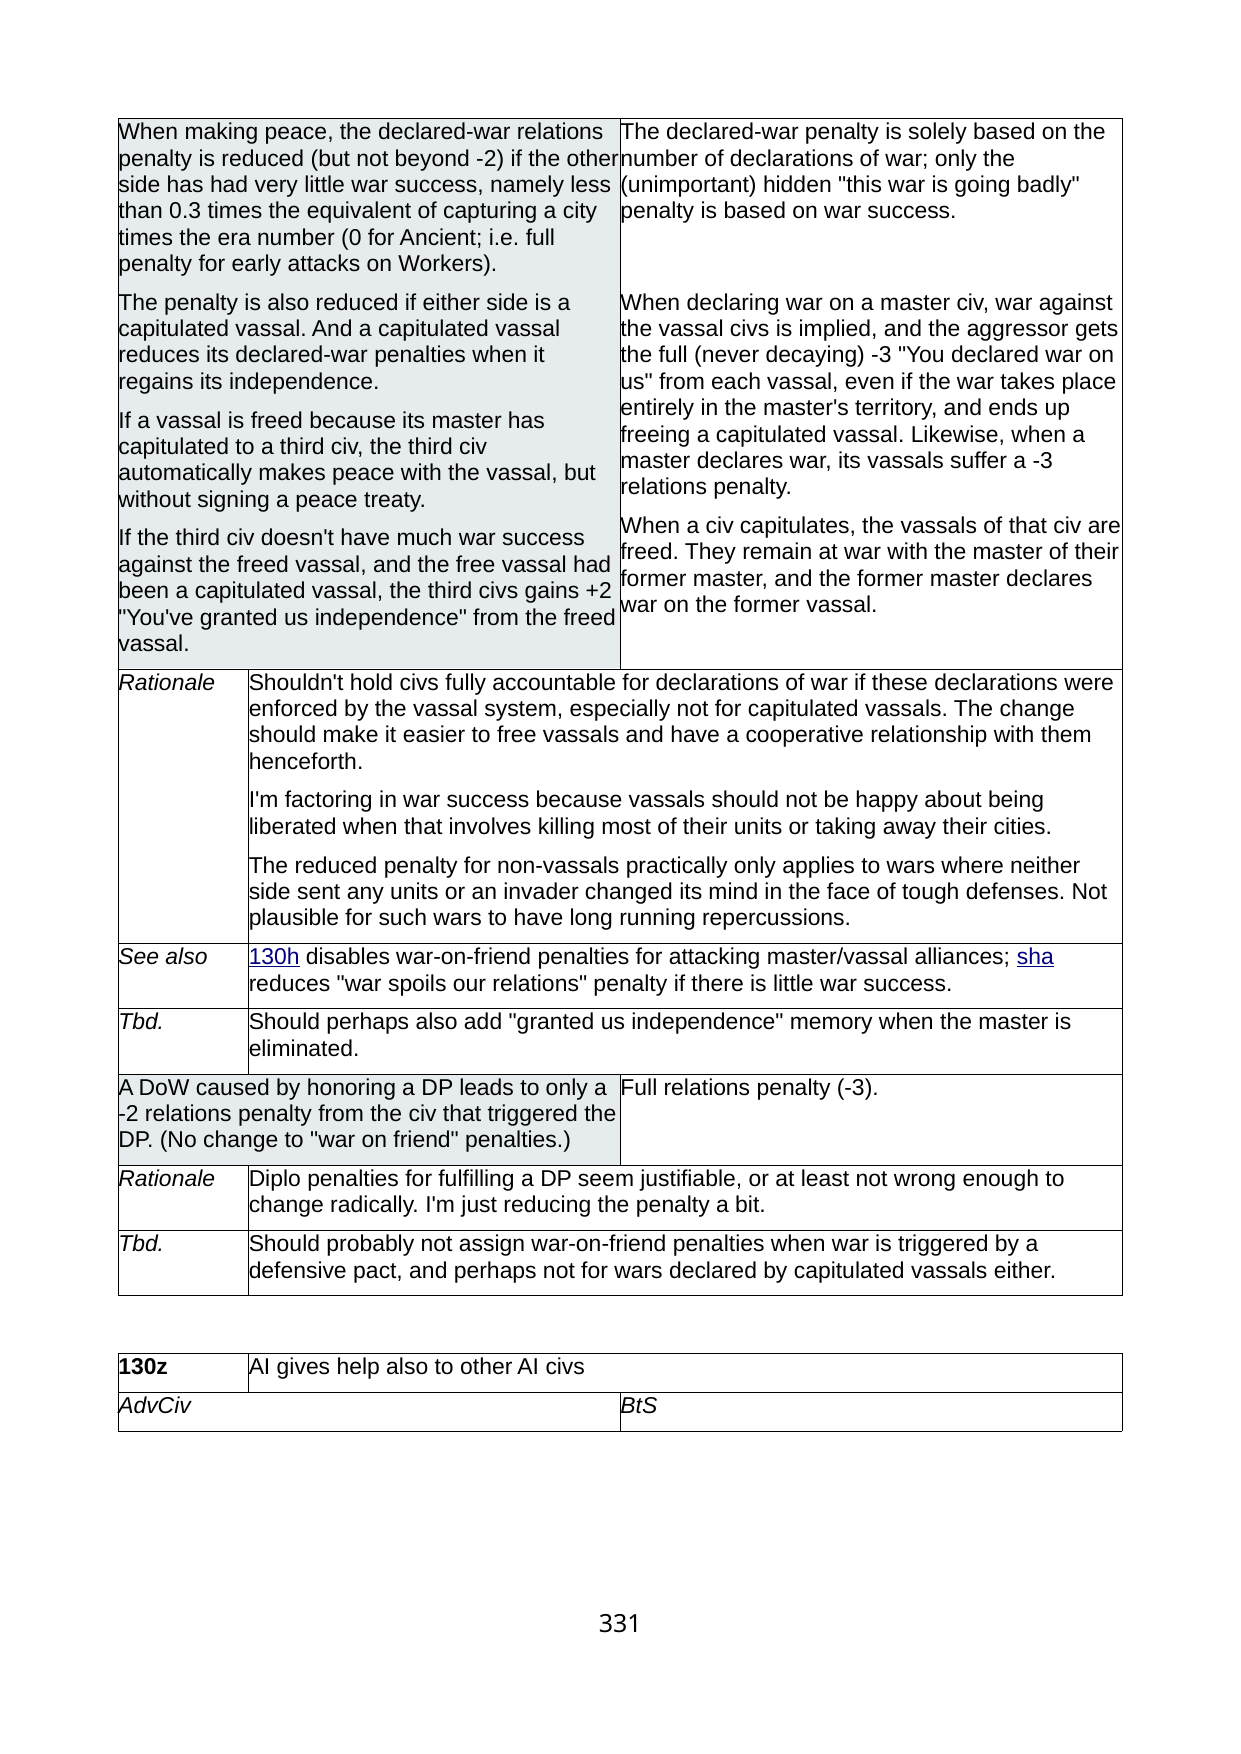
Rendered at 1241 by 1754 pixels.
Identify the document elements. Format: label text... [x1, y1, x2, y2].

table_cell Rationale [119, 1166, 248, 1230]
table_cell See also [119, 944, 248, 1008]
table_cell Shouldn't hold civs fully accountable for declarations of war if these declarations were enforced by the vassal system, especially not for capitulated vassals. The change should make it easier to free vassals and have a cooperative relationship with them henceforth. I'm factoring in war success because vassals should not be happy about being liberated when that involves killing most of their units or taking away their cities. The reduced penalty for non-vassals practically only applies to wars where neither side sent any units or an invader changed its mind in the face of tough defenses. Not plausible for such wars to have long running repercussions. [249, 670, 1122, 943]
table_cell Full relations penalty (-3). [621, 1075, 1122, 1165]
table_cell Tbd. [119, 1009, 248, 1073]
table_cell AdvCiv [119, 1393, 620, 1431]
table_cell Diplo penalties for fulfilling a DP seem justifiable, or at least not wrong enough to change radically. I'm just reducing the penalty a bit. [249, 1166, 1122, 1230]
table_cell BtS [621, 1393, 1122, 1431]
table_header AI gives help also to other AI civs [249, 1354, 1122, 1392]
table_cell Should probably not assign war-on-friend penalties when war is triggered by a defensive pact, and perhaps not for wars declared by capitulated vassals either. [249, 1231, 1122, 1295]
table_cell Tbd. [119, 1231, 248, 1295]
table_cell The declared-war penalty is solely based on the number of declarations of war; only the (unimportant) hidden "this war is going badly" penalty is based on war success. When declaring war on a master civ, war against the vassal civs is implied, and the aggressor gets the full (never decaying) -3 "You declared war on us" from each vassal, even if the war takes place entirely in the master's territory, and ends up freeing a capitulated vassal. Likewise, when a master declares war, its vassals suffer a -3 relations penalty. When a civ capitulates, the vassals of that civ are freed. They remain at war with the master of their former master, and the former master declares war on the former vassal. [621, 119, 1122, 668]
table_cell 130h disables war-on-friend penalties for attacking master/vassal alliances; sha reduces "war spoils our relations" penalty if there is little war success. [249, 944, 1122, 1008]
table_cell A DoW caused by honoring a DP leads to only a -2 relations penalty from the civ that triggered the DP. (No change to "war on friend" penalties.) [119, 1075, 620, 1165]
table_cell Should perhaps also add "granted us independence" memory when the master is eliminated. [249, 1009, 1122, 1073]
table_header 130z [119, 1354, 248, 1392]
table_cell Rationale [119, 670, 248, 943]
table_cell When making peace, the declared-war relations penalty is reduced (but not beyond -2) if the other side has had very little war success, namely less than 0.3 times the equivalent of capturing a city times the era number (0 for Ancient; i.e. full penalty for early attacks on Workers). The penalty is also reduced if either side is a capitulated vassal. And a capitulated vassal reduces its declared-war penalties when it regains its independence. If a vassal is freed because its master has capitulated to a third civ, the third civ automatically makes peace with the vassal, but without signing a peace treaty. If the third civ doesn't have much war success against the freed vassal, and the free vassal had been a capitulated vassal, the third civs gains +2 "You've granted us independence" from the freed vassal. [119, 119, 620, 668]
